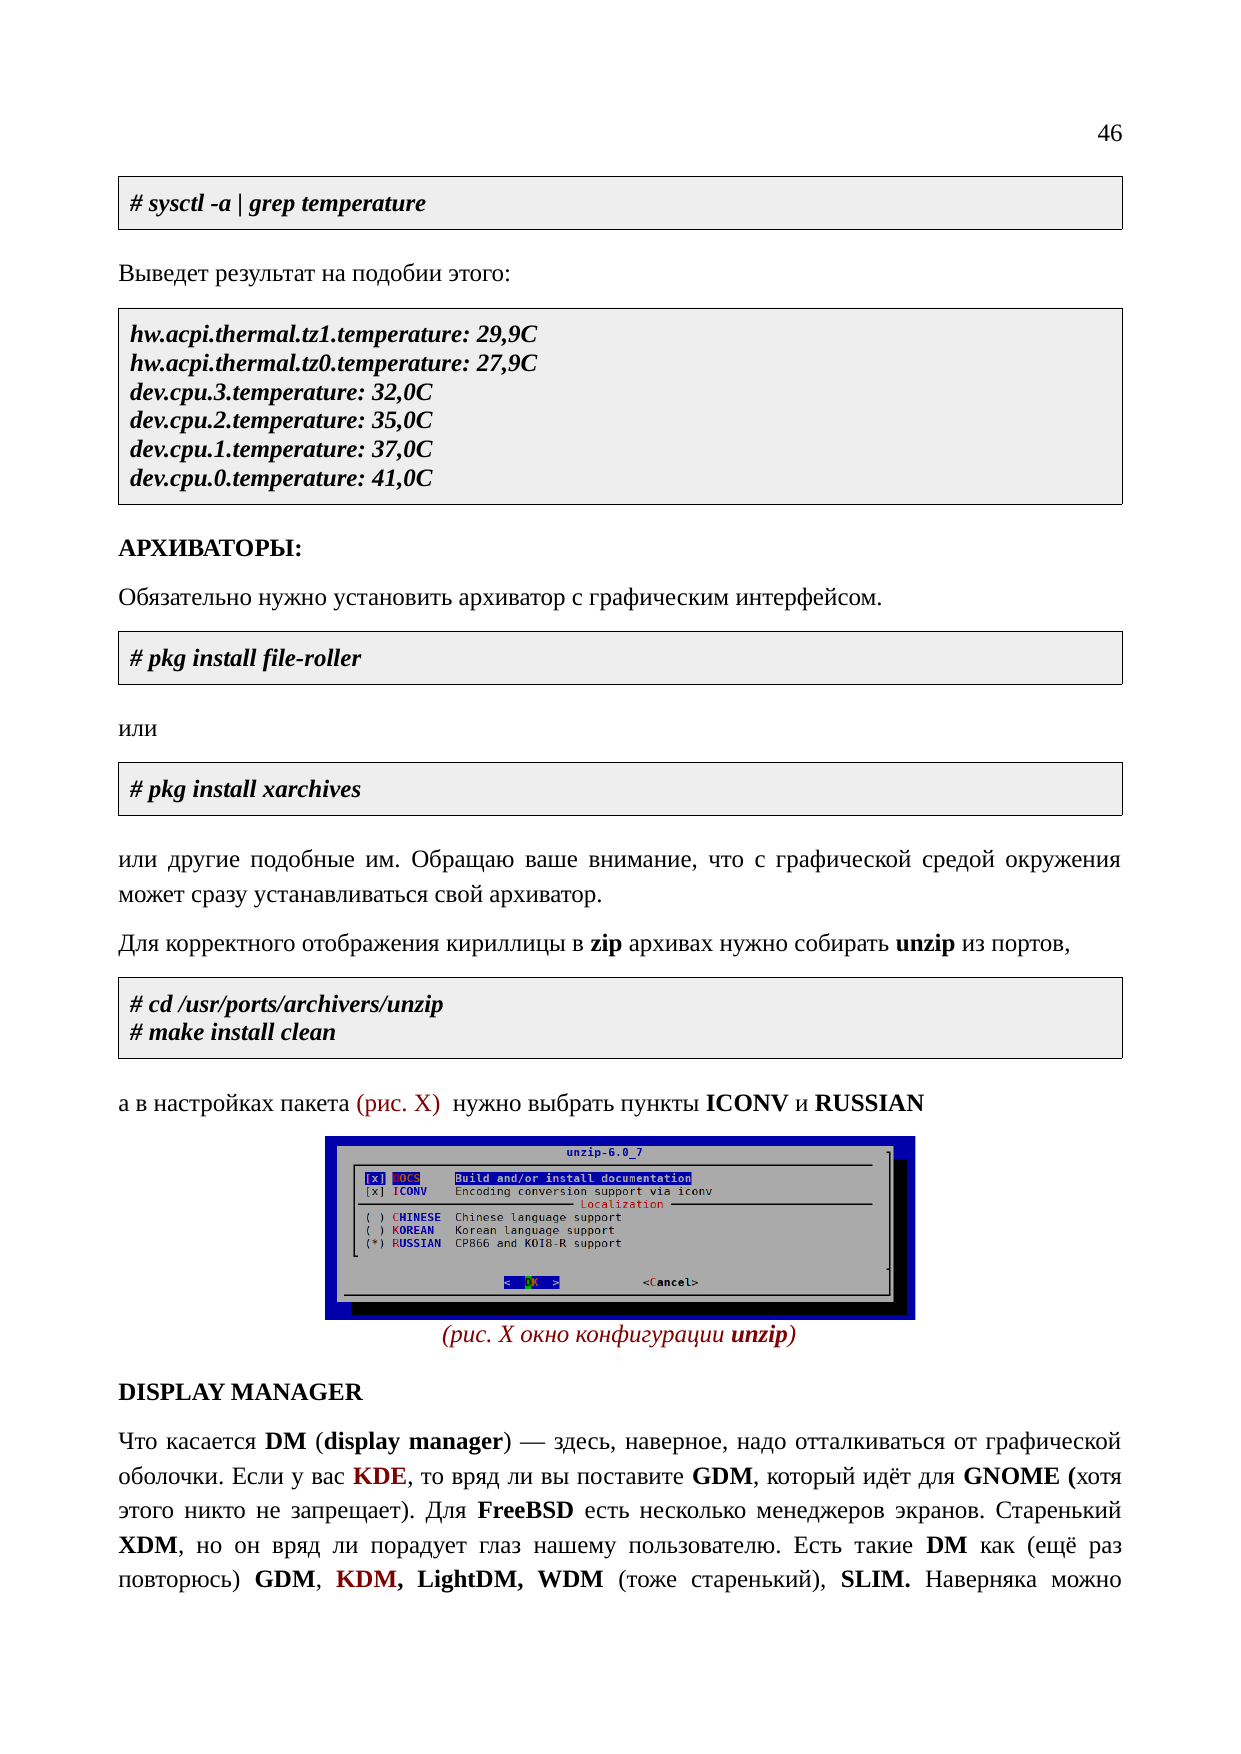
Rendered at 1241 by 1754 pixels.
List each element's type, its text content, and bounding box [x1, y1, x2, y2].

text # make install clean [119, 1006, 1122, 1058]
text hw.acpi.thermal.tz1.temperature: 29,9C [119, 309, 1122, 336]
text dev.cpu.3.temperature: 32,0C [119, 365, 1122, 394]
text hw.acpi.thermal.tz0.temperature: 27,9C [119, 336, 1122, 365]
text Что касается DM (display manager) — здесь, наверное, надо отталкиваться от графической оболочки. Если у вас KDE, то вряд ли вы поставите GDM, который идёт для GNOME (хотя этого никто не запрещает). Для FreeBSD есть несколько менеджеров экранов. Старенький XDM, но он вряд ли порадует глаз нашему пользователю. Есть такие DM как (ещё раз повторюсь) GDM, KDM, LightDM, WDM (тоже старенький), SLIM. Наверняка можно [118, 1426, 1122, 1593]
text Выведет результат на подобии этого: [118, 258, 1122, 287]
text АРХИВАТОРЫ: [118, 533, 1122, 562]
text dev.cpu.2.temperature: 35,0C [119, 394, 1122, 422]
text # pkg install file-roller [119, 632, 1122, 684]
text (рис. X окно конфигурации unzip) [118, 1320, 1122, 1348]
text # pkg install xarchives [119, 763, 1122, 815]
text DISPLAY MANAGER [118, 1377, 1122, 1406]
text или другие подобные им. Обращаю ваше внимание, что с графической средой окружения может сразу устанавливаться свой архиватор. [118, 844, 1122, 907]
text # cd /usr/ports/archivers/unzip [119, 978, 1122, 1006]
text или [118, 713, 1122, 742]
picture [325, 1136, 916, 1320]
text а в настройках пакета (рис. Х) нужно выбрать пункты ICONV и RUSSIAN [118, 1088, 1122, 1116]
text Для корректного отображения кириллицы в zip архивах нужно собирать unzip из портов, [118, 928, 1122, 957]
text dev.cpu.0.temperature: 41,0C [119, 451, 1122, 504]
text Обязательно нужно установить архиватор с графическим интерфейсом. [118, 582, 1122, 611]
text # sysctl -a | grep temperature [119, 177, 1122, 229]
text dev.cpu.1.temperature: 37,0C [119, 422, 1122, 451]
